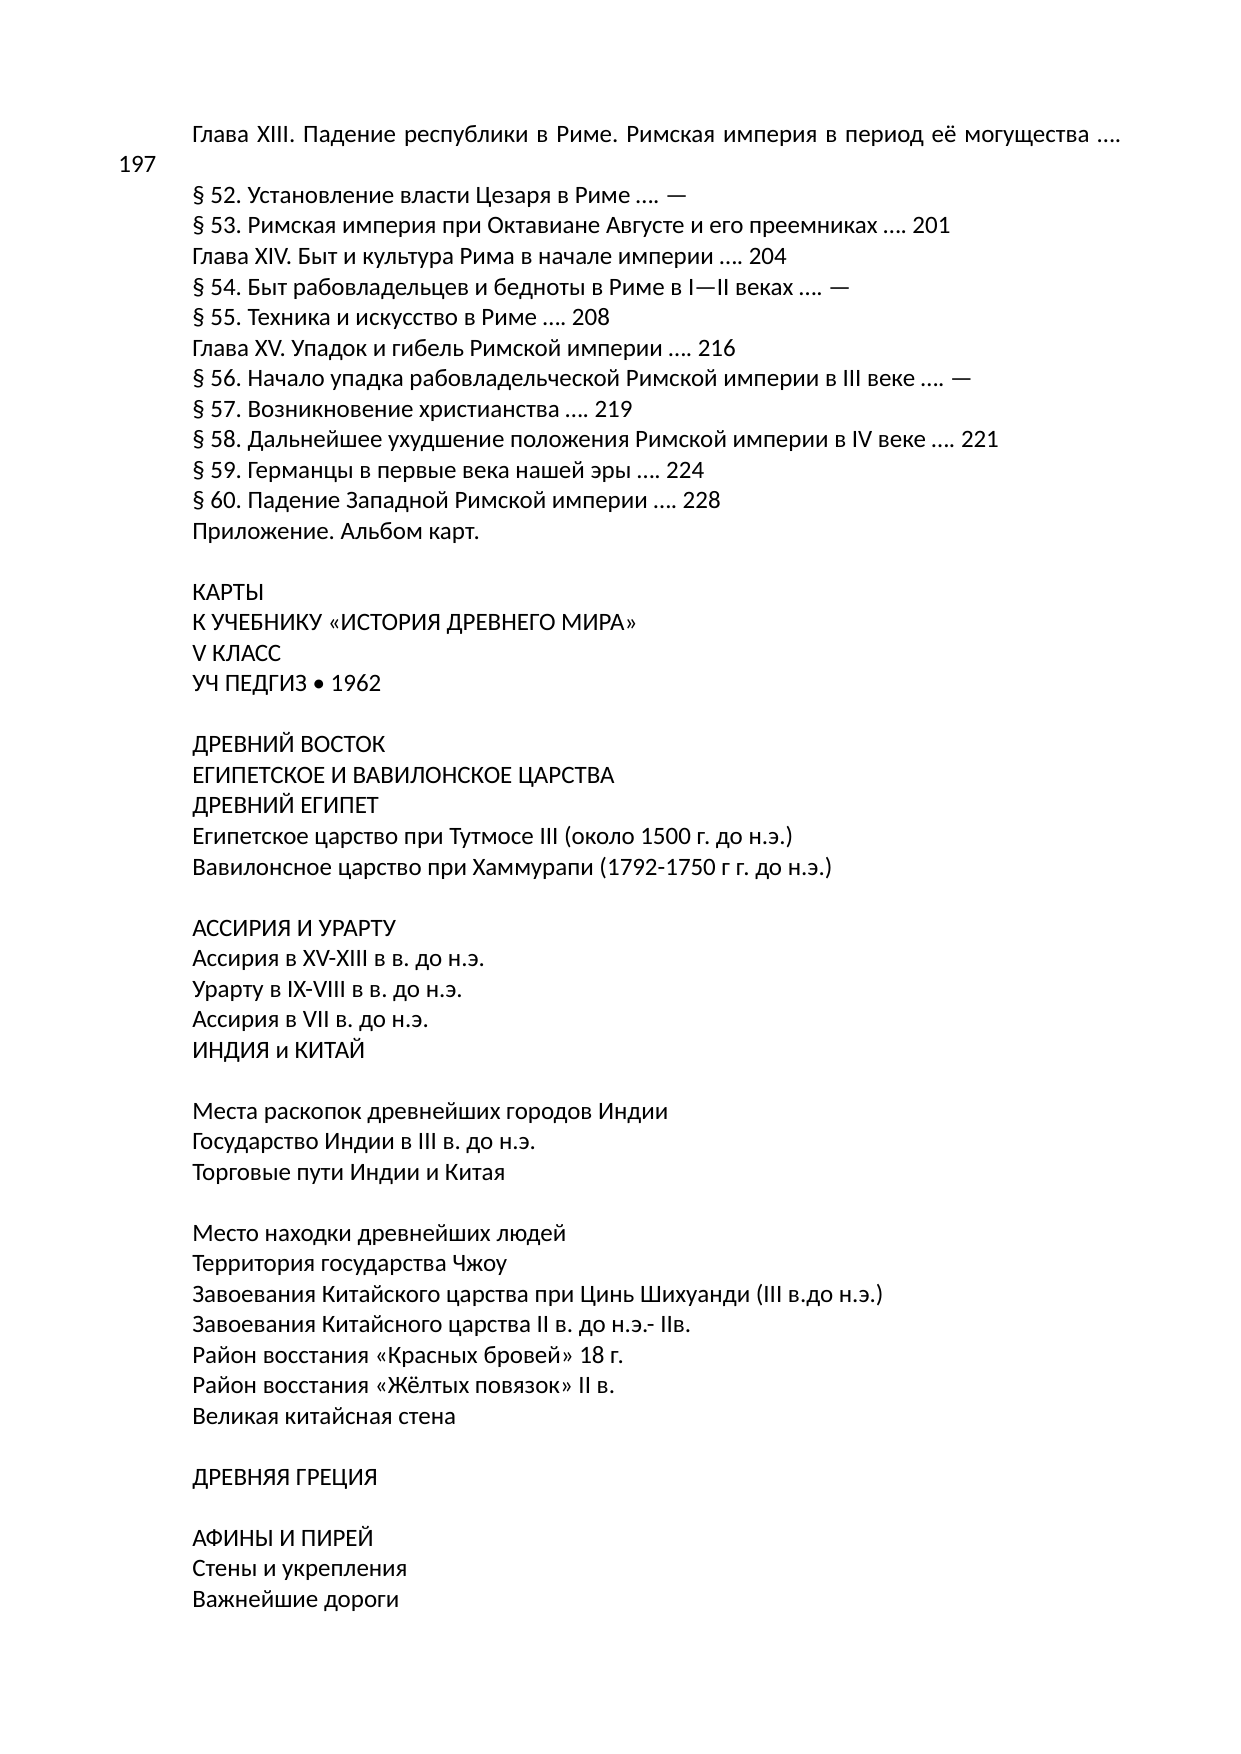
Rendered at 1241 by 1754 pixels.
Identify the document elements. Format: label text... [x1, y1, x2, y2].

text Вавилонсное царство при Хаммурапи (1792-1750 г г. до н.э.) [118, 851, 1122, 881]
text Торговые пути Индии и Китая [118, 1156, 1122, 1186]
text УЧ ПЕДГИЗ • 1962 [118, 667, 1122, 698]
text ДРЕВНИЙ ВОСТОК [118, 728, 1122, 759]
text Территория государства Чжоу [118, 1247, 1122, 1278]
text Египетское царство при Тутмосе III (около 1500 г. до н.э.) [118, 820, 1122, 851]
text § 54. Быт рабовладельцев и бедноты в Риме в I—II веках …. — [118, 271, 1122, 301]
text Государство Индии в III в. до н.э. [118, 1125, 1122, 1156]
text Урарту в IX-VIII в в. до н.э. [118, 973, 1122, 1003]
text АФИНЫ И ПИРЕЙ [118, 1522, 1122, 1553]
text Ассирия в XV-XIII в в. до н.э. [118, 942, 1122, 973]
text ДРЕВНИЙ ЕГИПЕТ [118, 789, 1122, 820]
text V КЛАСС [118, 637, 1122, 667]
text КАРТЫ [118, 576, 1122, 606]
text Места раскопок древнейших городов Индии [118, 1095, 1122, 1125]
text Место находки древнейших людей [118, 1217, 1122, 1247]
text Район восстания «Жёлтых повязок» II в. [118, 1369, 1122, 1400]
text Завоевания Китайского царства при Цинь Шихуанди (III в.до н.э.) [118, 1278, 1122, 1308]
text Завоевания Китайсного царства II в. до н.э.- IIв. [118, 1308, 1122, 1339]
text ИНДИЯ и КИТАЙ [118, 1034, 1122, 1064]
text § 52. Установление власти Цезаря в Риме …. — [118, 179, 1122, 210]
text § 59. Германцы в первые века нашей эры …. 224 [118, 454, 1122, 484]
text К УЧЕБНИКУ «ИСТОРИЯ ДРЕВНЕГО МИРА» [118, 606, 1122, 637]
text Ассирия в VII в. до н.э. [118, 1003, 1122, 1034]
text ЕГИПЕТСКОЕ И ВАВИЛОНСКОЕ ЦАРСТВА [118, 759, 1122, 789]
text § 56. Начало упадка рабовладельческой Римской империи в III веке …. — [118, 362, 1122, 393]
text Важнейшие дороги [118, 1583, 1122, 1614]
text § 57. Возникновение христианства …. 219 [118, 393, 1122, 423]
text § 58. Дальнейшее ухудшение положения Римской империи в IV веке …. 221 [118, 423, 1122, 454]
text Глава XIII. Падение республики в Риме. Римская империя в период её могущества …. 197 [118, 118, 1122, 179]
text § 53. Римская империя при Октавиане Августе и его преемниках …. 201 [118, 210, 1122, 240]
text Район восстания «Красных бровей» 18 г. [118, 1339, 1122, 1369]
text § 60. Падение Западной Римской империи …. 228 [118, 484, 1122, 515]
text Глава XIV. Быт и культура Рима в начале империи …. 204 [118, 240, 1122, 271]
text § 55. Техника и искусство в Риме …. 208 [118, 301, 1122, 332]
text ДРЕВНЯЯ ГРЕЦИЯ [118, 1461, 1122, 1492]
text Приложение. Альбом карт. [118, 515, 1122, 545]
text Глава XV. Упадок и гибель Римской империи …. 216 [118, 332, 1122, 362]
text Великая китайсная стена [118, 1400, 1122, 1431]
text АССИРИЯ И УРАРТУ [118, 912, 1122, 942]
text Стены и укрепления [118, 1553, 1122, 1583]
